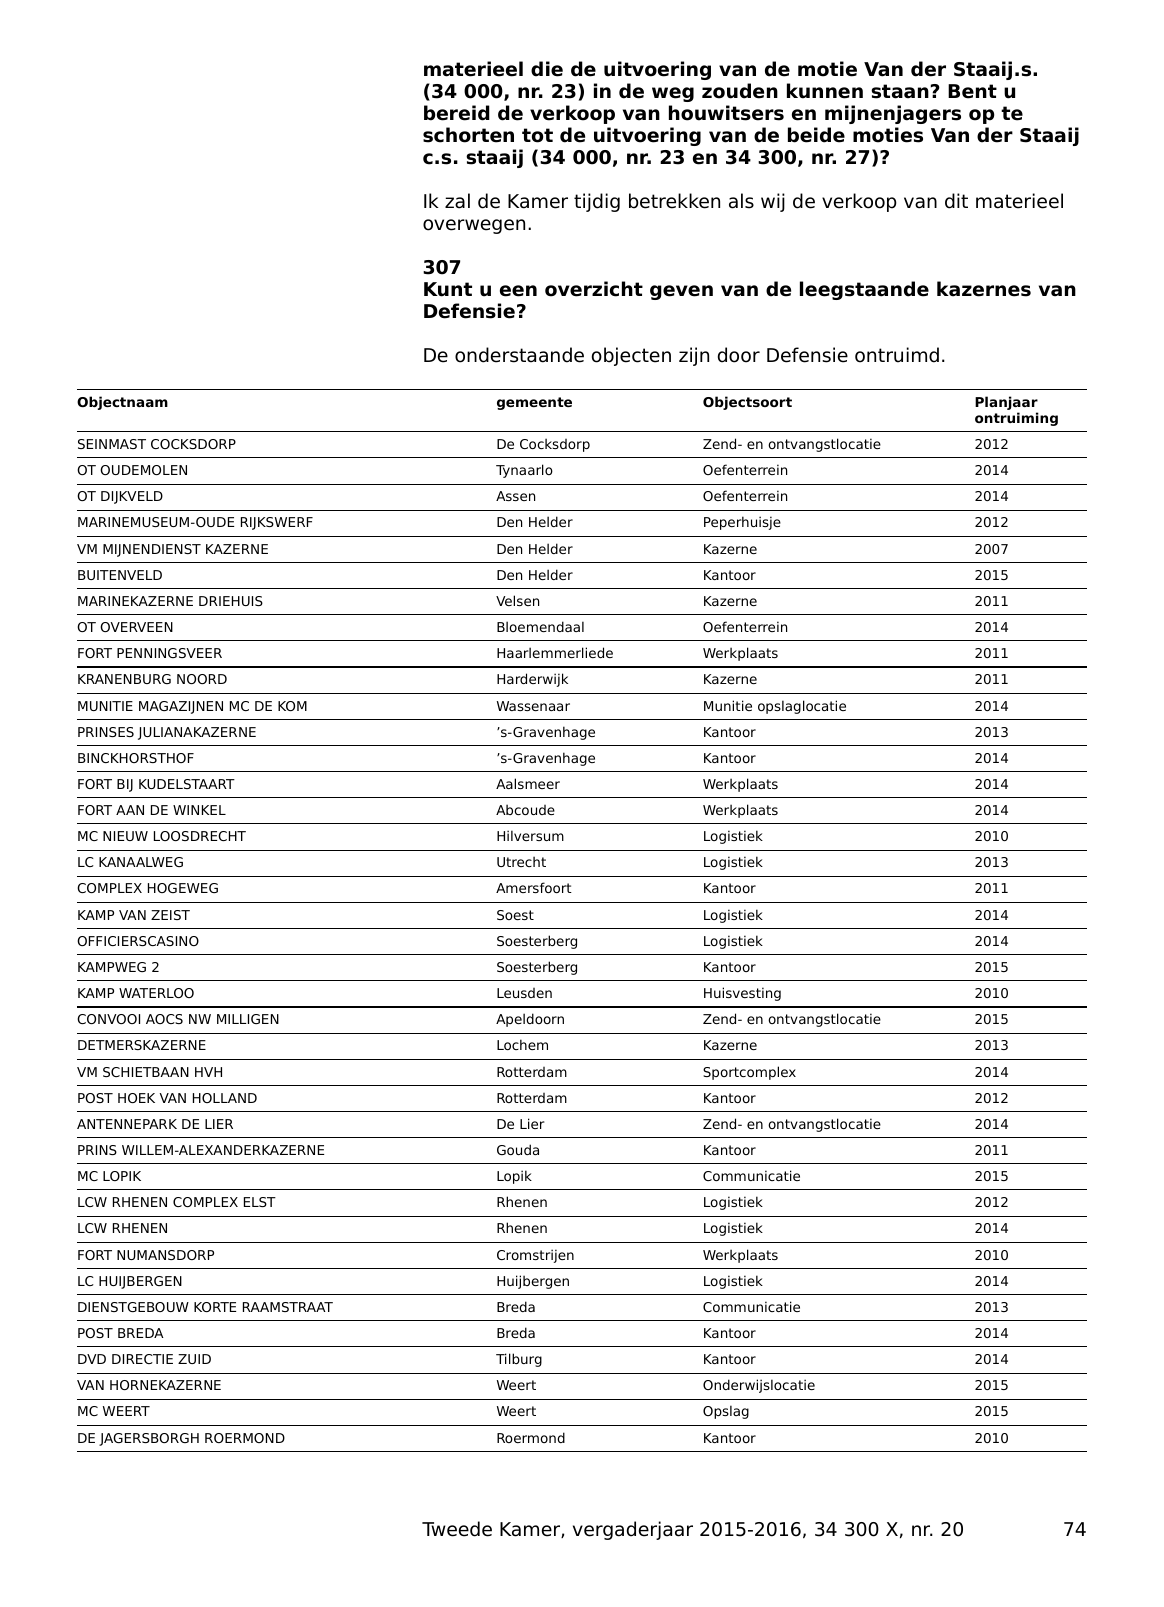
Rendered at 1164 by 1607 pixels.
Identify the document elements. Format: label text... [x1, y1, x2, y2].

table_cell Sportcomplex [697, 1060, 968, 1085]
table_cell 2011 [969, 877, 1087, 902]
table_cell Oefenterrein [697, 615, 968, 640]
table_cell Kantoor [697, 1347, 968, 1372]
table_cell 2014 [969, 1217, 1087, 1242]
table_cell Breda [490, 1321, 697, 1346]
table_cell Tilburg [490, 1347, 697, 1372]
table_cell Zend- en ontvangstlocatie [697, 1112, 968, 1137]
table_cell Logistiek [697, 1217, 968, 1242]
table_cell Oefenterrein [697, 485, 968, 509]
table_cell 2014 [969, 1060, 1087, 1085]
table_cell MC NIEUW LOOSDRECHT [77, 824, 490, 849]
table_cell 2012 [969, 1086, 1087, 1111]
table_cell Kantoor [697, 563, 968, 588]
table_cell ’s-Gravenhage [490, 746, 697, 771]
table_cell Wassenaar [490, 694, 697, 719]
table_cell Peperhuisje [697, 511, 968, 536]
table_cell Hilversum [490, 824, 697, 849]
table_cell 2015 [969, 563, 1087, 588]
table_cell 2014 [969, 929, 1087, 954]
table_cell PRINSES JULIANAKAZERNE [77, 720, 490, 745]
table_cell FORT BIJ KUDELSTAART [77, 772, 490, 797]
table_cell 2011 [969, 1138, 1087, 1163]
table_cell OT DIJKVELD [77, 485, 490, 509]
table_cell FORT NUMANSDORP [77, 1243, 490, 1268]
table_cell Rotterdam [490, 1060, 697, 1085]
table_cell OT OUDEMOLEN [77, 458, 490, 483]
table_cell Gouda [490, 1138, 697, 1163]
table_cell 2013 [969, 1295, 1087, 1320]
table_cell MUNITIE MAGAZIJNEN MC DE KOM [77, 694, 490, 719]
table_cell 2010 [969, 1426, 1087, 1451]
table_header Planjaar ontruiming [969, 390, 1087, 431]
table_cell KAMPWEG 2 [77, 955, 490, 980]
table_cell VM MIJNENDIENST KAZERNE [77, 537, 490, 562]
table_cell Assen [490, 485, 697, 509]
table_cell BUITENVELD [77, 563, 490, 588]
table_cell DIENSTGEBOUW KORTE RAAMSTRAAT [77, 1295, 490, 1320]
table_cell Kazerne [697, 537, 968, 562]
table_header Objectnaam [77, 390, 490, 431]
table_cell Soesterberg [490, 955, 697, 980]
table_cell Den Helder [490, 537, 697, 562]
table_cell 2014 [969, 1112, 1087, 1137]
table_cell Communicatie [697, 1295, 968, 1320]
table_cell Lochem [490, 1034, 697, 1059]
table_cell Roermond [490, 1426, 697, 1451]
table_cell 2014 [969, 1321, 1087, 1346]
table_cell Communicatie [697, 1164, 968, 1189]
text Kunt u een overzicht geven van de leegstaande kazernes van Defensie? [422, 279, 1087, 323]
table_cell 2014 [969, 746, 1087, 771]
table_cell 2011 [969, 641, 1087, 666]
table_cell Weert [490, 1400, 697, 1425]
text 307 [422, 257, 1087, 279]
table_cell LCW RHENEN COMPLEX ELST [77, 1190, 490, 1216]
table_cell MC LOPIK [77, 1164, 490, 1189]
table_cell Logistiek [697, 929, 968, 954]
table_cell LC HUIJBERGEN [77, 1269, 490, 1294]
table_cell Logistiek [697, 903, 968, 928]
table_cell De Cocksdorp [490, 432, 697, 457]
table_cell Haarlemmerliede [490, 641, 697, 666]
table_cell De Lier [490, 1112, 697, 1137]
table_cell Munitie opslaglocatie [697, 694, 968, 719]
table_cell BINCKHORSTHOF [77, 746, 490, 771]
table_cell Huisvesting [697, 981, 968, 1006]
table_cell Cromstrijen [490, 1243, 697, 1268]
table_cell Aalsmeer [490, 772, 697, 797]
table_cell POST BREDA [77, 1321, 490, 1346]
table_cell 2014 [969, 615, 1087, 640]
table_cell DE JAGERSBORGH ROERMOND [77, 1426, 490, 1451]
table_cell Kantoor [697, 1086, 968, 1111]
table_cell KAMP WATERLOO [77, 981, 490, 1006]
table_cell Kantoor [697, 1426, 968, 1451]
table_cell ANTENNEPARK DE LIER [77, 1112, 490, 1137]
table_cell OT OVERVEEN [77, 615, 490, 640]
table_cell Oefenterrein [697, 458, 968, 483]
table_cell Soest [490, 903, 697, 928]
table_cell LCW RHENEN [77, 1217, 490, 1242]
table_cell Rhenen [490, 1190, 697, 1216]
table_cell Kantoor [697, 746, 968, 771]
table_cell MARINEMUSEUM-OUDE RIJKSWERF [77, 511, 490, 536]
table_cell Logistiek [697, 824, 968, 849]
table_cell 2014 [969, 1269, 1087, 1294]
table_cell 2011 [969, 668, 1087, 693]
table_cell Zend- en ontvangstlocatie [697, 1008, 968, 1032]
table_cell FORT AAN DE WINKEL [77, 798, 490, 823]
table_cell 2010 [969, 1243, 1087, 1268]
table_cell OFFICIERSCASINO [77, 929, 490, 954]
table_cell Kantoor [697, 1138, 968, 1163]
table_cell KAMP VAN ZEIST [77, 903, 490, 928]
table_cell Kantoor [697, 955, 968, 980]
table_cell PRINS WILLEM-ALEXANDERKAZERNE [77, 1138, 490, 1163]
text Ik zal de Kamer tijdig betrekken als wij de verkoop van dit materieel overwegen. [422, 191, 1087, 235]
table_cell Rhenen [490, 1217, 697, 1242]
table_cell Den Helder [490, 511, 697, 536]
table_cell Kazerne [697, 589, 968, 614]
table_cell 2015 [969, 1374, 1087, 1398]
table_cell Logistiek [697, 1269, 968, 1294]
table_cell 2015 [969, 1400, 1087, 1425]
table_cell Kazerne [697, 668, 968, 693]
table_cell Opslag [697, 1400, 968, 1425]
table_cell Lopik [490, 1164, 697, 1189]
table_cell 2011 [969, 589, 1087, 614]
text De onderstaande objecten zijn door Defensie ontruimd. [422, 345, 1087, 367]
table_cell Kantoor [697, 720, 968, 745]
table_cell 2012 [969, 1190, 1087, 1216]
text materieel die de uitvoering van de motie Van der Staaij.s. (34 000, nr. 23) in de weg zouden kunnen staan? Bent u bereid de verkoop van houwitsers en mijnenjagers op te schorten tot de uitvoering van de beide moties Van der Staaij c.s. staaij (34 000, nr. 23 en 34 300, nr. 27)? [422, 59, 1087, 169]
table_cell 2014 [969, 458, 1087, 483]
table_cell Kazerne [697, 1034, 968, 1059]
table_header Objectsoort [697, 390, 968, 431]
table_cell VM SCHIETBAAN HVH [77, 1060, 490, 1085]
table_cell Bloemendaal [490, 615, 697, 640]
table_cell Apeldoorn [490, 1008, 697, 1032]
table_cell 2015 [969, 955, 1087, 980]
table_cell 2012 [969, 511, 1087, 536]
table_cell MARINEKAZERNE DRIEHUIS [77, 589, 490, 614]
table_cell DVD DIRECTIE ZUID [77, 1347, 490, 1372]
table_cell COMPLEX HOGEWEG [77, 877, 490, 902]
table_cell 2014 [969, 485, 1087, 509]
table_cell 2014 [969, 772, 1087, 797]
table_cell 2013 [969, 851, 1087, 876]
table_cell Tynaarlo [490, 458, 697, 483]
table_cell Den Helder [490, 563, 697, 588]
table_cell Abcoude [490, 798, 697, 823]
table_cell FORT PENNINGSVEER [77, 641, 490, 666]
table_cell 2015 [969, 1008, 1087, 1032]
table_cell 2013 [969, 720, 1087, 745]
table_cell Logistiek [697, 1190, 968, 1216]
table_cell Kantoor [697, 1321, 968, 1346]
table_cell Huijbergen [490, 1269, 697, 1294]
table_cell Werkplaats [697, 772, 968, 797]
table_cell CONVOOI AOCS NW MILLIGEN [77, 1008, 490, 1032]
table_cell Zend- en ontvangstlocatie [697, 432, 968, 457]
table_cell DETMERSKAZERNE [77, 1034, 490, 1059]
table_cell Utrecht [490, 851, 697, 876]
table_cell ’s-Gravenhage [490, 720, 697, 745]
table_cell Weert [490, 1374, 697, 1398]
table_cell Leusden [490, 981, 697, 1006]
table_cell Werkplaats [697, 798, 968, 823]
table_cell 2010 [969, 981, 1087, 1006]
table_cell SEINMAST COCKSDORP [77, 432, 490, 457]
table_cell 2010 [969, 824, 1087, 849]
table_cell VAN HORNEKAZERNE [77, 1374, 490, 1398]
table_cell Logistiek [697, 851, 968, 876]
table_cell 2012 [969, 432, 1087, 457]
table_cell Velsen [490, 589, 697, 614]
table_cell 2007 [969, 537, 1087, 562]
table_cell Harderwijk [490, 668, 697, 693]
table_cell Werkplaats [697, 641, 968, 666]
table_cell Kantoor [697, 877, 968, 902]
table_cell MC WEERT [77, 1400, 490, 1425]
table_cell 2015 [969, 1164, 1087, 1189]
table_cell LC KANAALWEG [77, 851, 490, 876]
table_header gemeente [490, 390, 697, 431]
table_cell 2014 [969, 903, 1087, 928]
table_cell Amersfoort [490, 877, 697, 902]
table_cell 2014 [969, 798, 1087, 823]
table_cell Breda [490, 1295, 697, 1320]
table_cell Soesterberg [490, 929, 697, 954]
table_cell 2014 [969, 1347, 1087, 1372]
table_cell POST HOEK VAN HOLLAND [77, 1086, 490, 1111]
table_cell 2014 [969, 694, 1087, 719]
table_cell KRANENBURG NOORD [77, 668, 490, 693]
table_cell Rotterdam [490, 1086, 697, 1111]
table_cell Onderwijslocatie [697, 1374, 968, 1398]
table_cell Werkplaats [697, 1243, 968, 1268]
table_cell 2013 [969, 1034, 1087, 1059]
